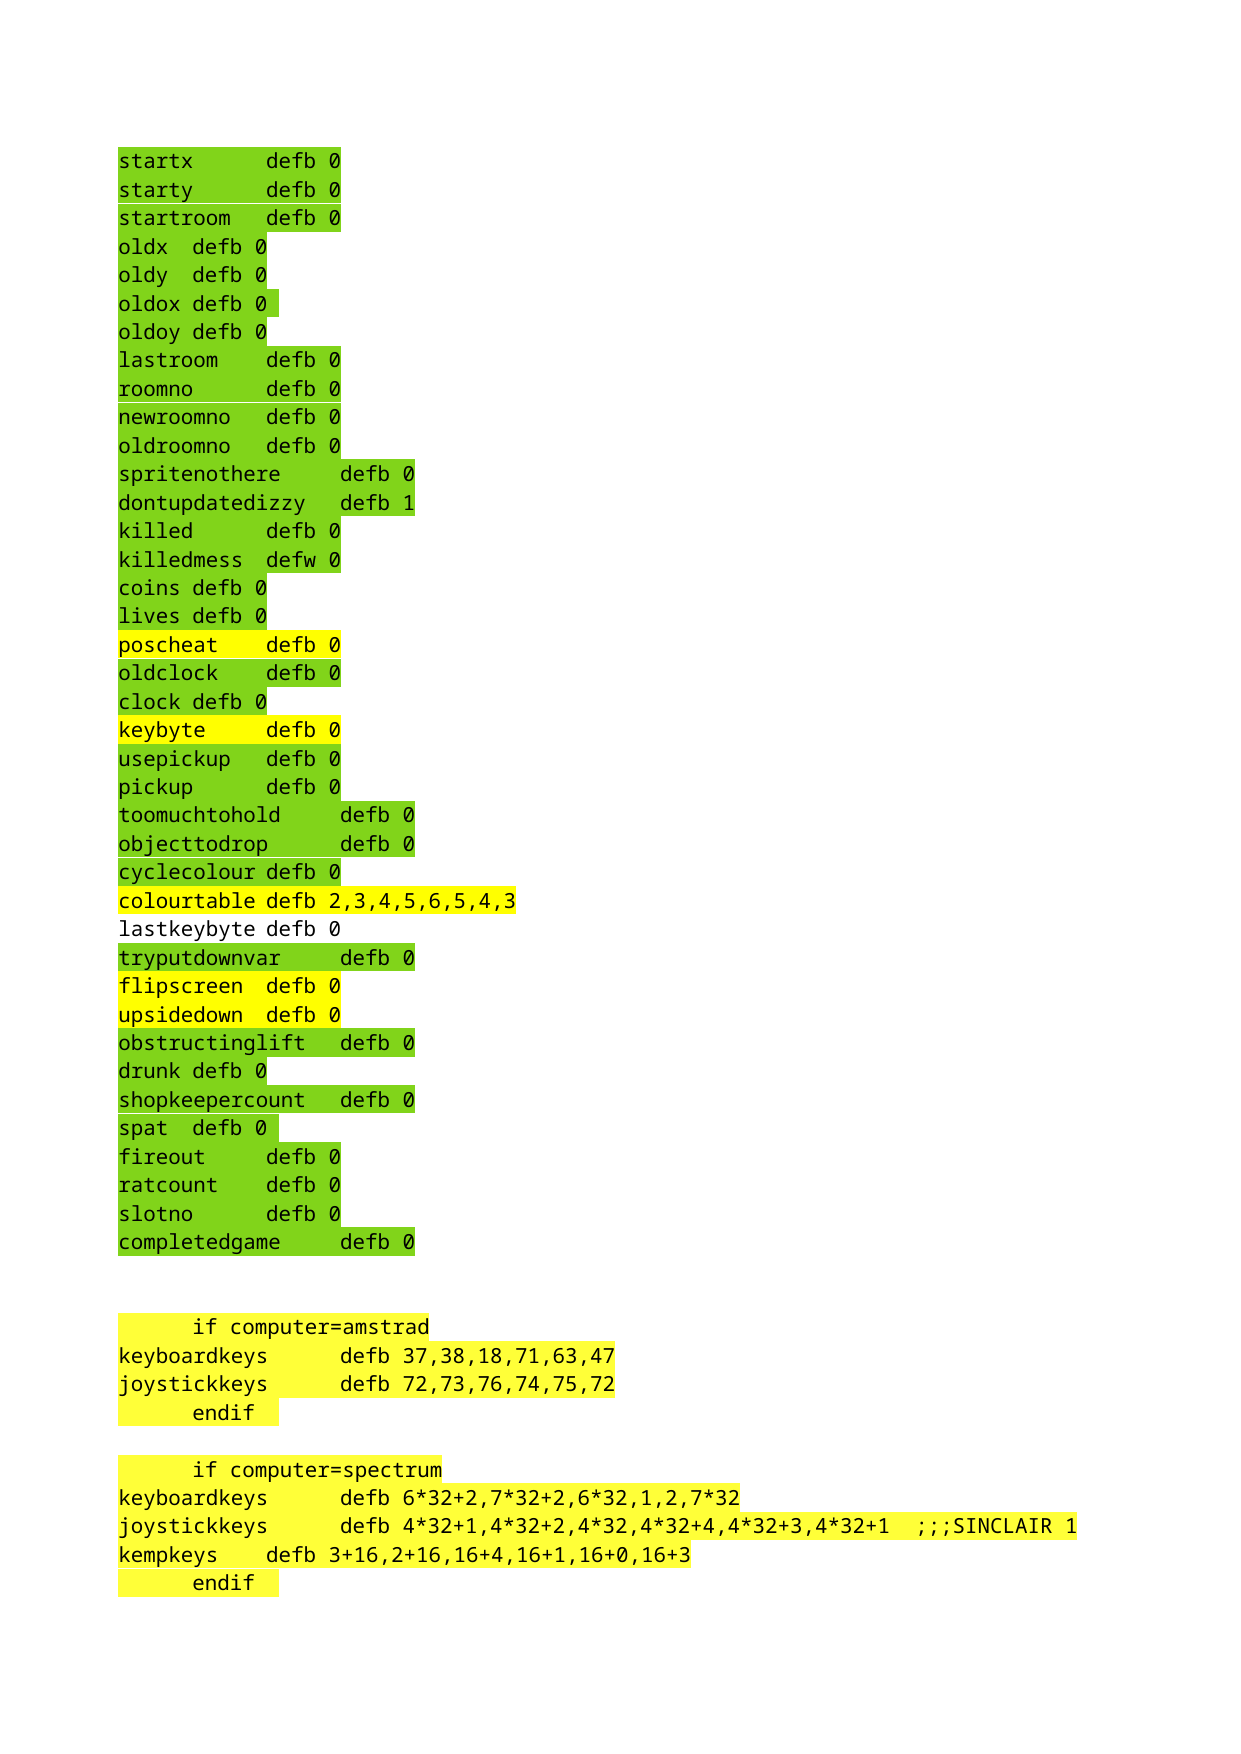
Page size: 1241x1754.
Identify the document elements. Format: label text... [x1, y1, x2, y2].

text completedgame defb 0 [118, 1227, 1122, 1256]
text colourtable defb 2,3,4,5,6,5,4,3 [118, 886, 1122, 914]
text joystickkeys defb 72,73,76,74,75,72 [118, 1369, 1122, 1398]
text killed defb 0 [118, 516, 1122, 545]
text upsidedown defb 0 [118, 1000, 1122, 1028]
text keybyte defb 0 [118, 715, 1122, 744]
text if computer=spectrum [118, 1455, 1122, 1483]
text lastkeybyte defb 0 [118, 914, 1122, 943]
text starty defb 0 [118, 175, 1122, 203]
text endif [118, 1568, 1122, 1597]
text clock defb 0 [118, 687, 1122, 715]
text oldroomno defb 0 [118, 431, 1122, 459]
text cyclecolour defb 0 [118, 857, 1122, 886]
text joystickkeys defb 4*32+1,4*32+2,4*32,4*32+4,4*32+3,4*32+1 ;;;SINCLAIR 1 [118, 1512, 1122, 1540]
text oldy defb 0 [118, 260, 1122, 289]
text slotno defb 0 [118, 1199, 1122, 1227]
text oldoy defb 0 [118, 317, 1122, 346]
text shopkeepercount defb 0 [118, 1085, 1122, 1113]
text if computer=amstrad [118, 1312, 1122, 1341]
text dontupdatedizzy defb 1 [118, 488, 1122, 516]
text kempkeys defb 3+16,2+16,16+4,16+1,16+0,16+3 [118, 1540, 1122, 1568]
text startx defb 0 [118, 147, 1122, 175]
text pickup defb 0 [118, 772, 1122, 801]
text drunk defb 0 [118, 1057, 1122, 1085]
text coins defb 0 [118, 573, 1122, 602]
text startroom defb 0 [118, 203, 1122, 232]
text ratcount defb 0 [118, 1170, 1122, 1199]
text keyboardkeys defb 6*32+2,7*32+2,6*32,1,2,7*32 [118, 1483, 1122, 1512]
text oldx defb 0 [118, 232, 1122, 260]
text oldclock defb 0 [118, 658, 1122, 687]
text obstructinglift defb 0 [118, 1028, 1122, 1057]
text endif [118, 1398, 1122, 1426]
text killedmess defw 0 [118, 545, 1122, 573]
text fireout defb 0 [118, 1142, 1122, 1170]
text poscheat defb 0 [118, 630, 1122, 658]
text roomno defb 0 [118, 374, 1122, 402]
text spritenothere defb 0 [118, 459, 1122, 488]
text lives defb 0 [118, 602, 1122, 630]
text tryputdownvar defb 0 [118, 943, 1122, 971]
text newroomno defb 0 [118, 402, 1122, 431]
text objecttodrop defb 0 [118, 829, 1122, 857]
text toomuchtohold defb 0 [118, 801, 1122, 829]
text usepickup defb 0 [118, 744, 1122, 772]
text keyboardkeys defb 37,38,18,71,63,47 [118, 1341, 1122, 1369]
text spat defb 0 [118, 1113, 1122, 1142]
text flipscreen defb 0 [118, 971, 1122, 1000]
text lastroom defb 0 [118, 346, 1122, 374]
text oldox defb 0 [118, 289, 1122, 317]
